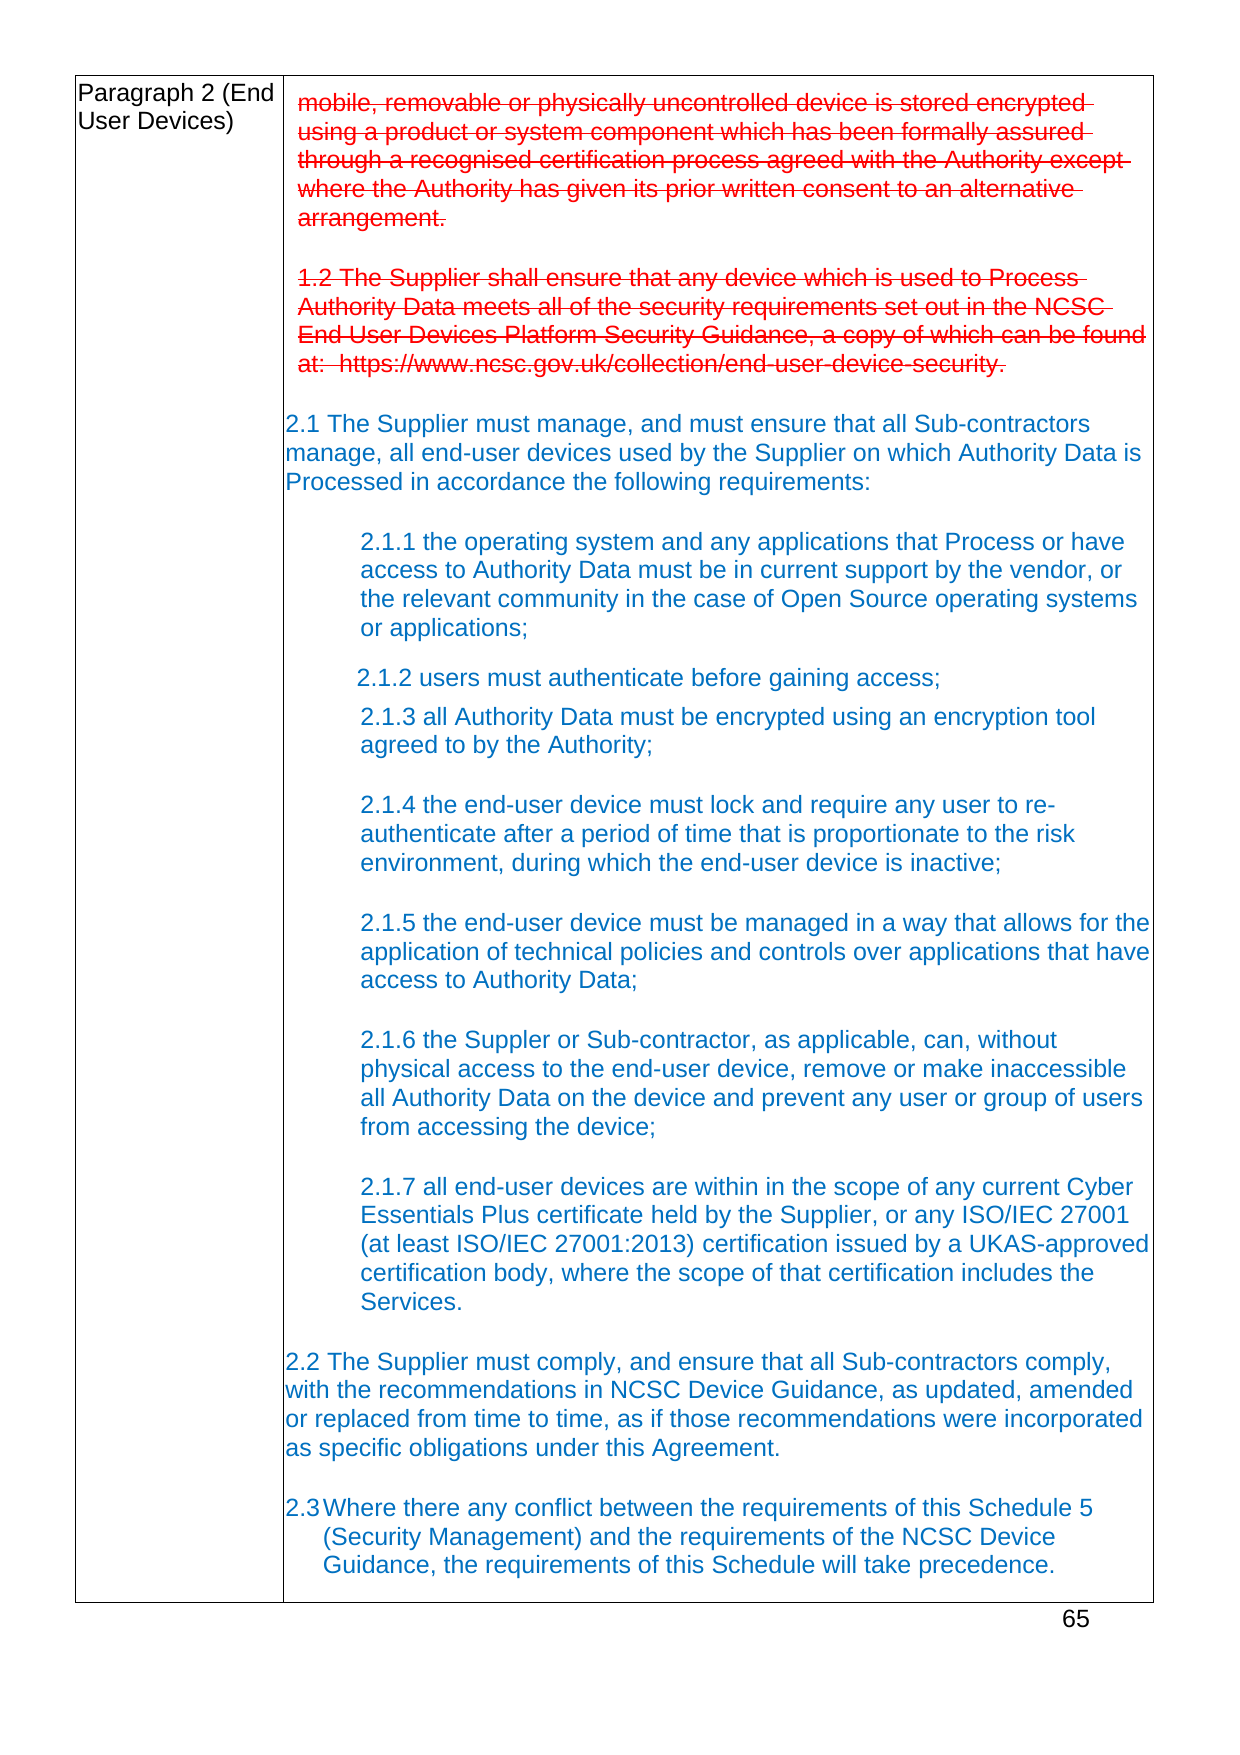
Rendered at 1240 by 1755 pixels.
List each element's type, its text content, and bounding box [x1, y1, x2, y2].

table_cell mobile, removable or physically uncontrolled device is stored encrypted using a product or system component which has been formally assured through a recognised certification process agreed with the Authority except where the Authority has given its prior written consent to an alternative arrangement. 1.2 The Supplier shall ensure that any device which is used to Process Authority Data meets all of the security requirements set out in the NCSC End User Devices Platform Security Guidance, a copy of which can be found at: https://www.ncsc.gov.uk/collection/end-user-device-security. 2.1 The Supplier must manage, and must ensure that all Sub-contractors manage, all end-user devices used by the Supplier on which Authority Data is Processed in accordance the following requirements: 2.1.1 the operating system and any applications that Process or have access to Authority Data must be in current support by the vendor, or the relevant community in the case of Open Source operating systems or applications; 2.1.2 users must authenticate before gaining access; 2.1.3 all Authority Data must be encrypted using an encryption tool agreed to by the Authority; 2.1.4 the end-user device must lock and require any user to re-authenticate after a period of time that is proportionate to the risk environment, during which the end-user device is inactive; 2.1.5 the end-user device must be managed in a way that allows for the application of technical policies and controls over applications that have access to Authority Data; 2.1.6 the Suppler or Sub-contractor, as applicable, can, without physical access to the end-user device, remove or make inaccessible all Authority Data on the device and prevent any user or group of users from accessing the device; 2.1.7 all end-user devices are within in the scope of any current Cyber Essentials Plus certificate held by the Supplier, or any ISO/IEC 27001 (at least ISO/IEC 27001:2013) certification issued by a UKAS-approved certification body, where the scope of that certification includes the Services. 2.2 The Supplier must comply, and ensure that all Sub-contractors comply, with the recommendations in NCSC Device Guidance, as updated, amended or replaced from time to time, as if those recommendations were incorporated as specific obligations under this Agreement. Where there any conflict between the requirements of this Schedule 5 (Security Management) and the requirements of the NCSC Device Guidance, the requirements of this Schedule will take precedence. [284, 76, 1153, 1602]
table_cell Paragraph 2 (End User Devices) [76, 76, 283, 1602]
